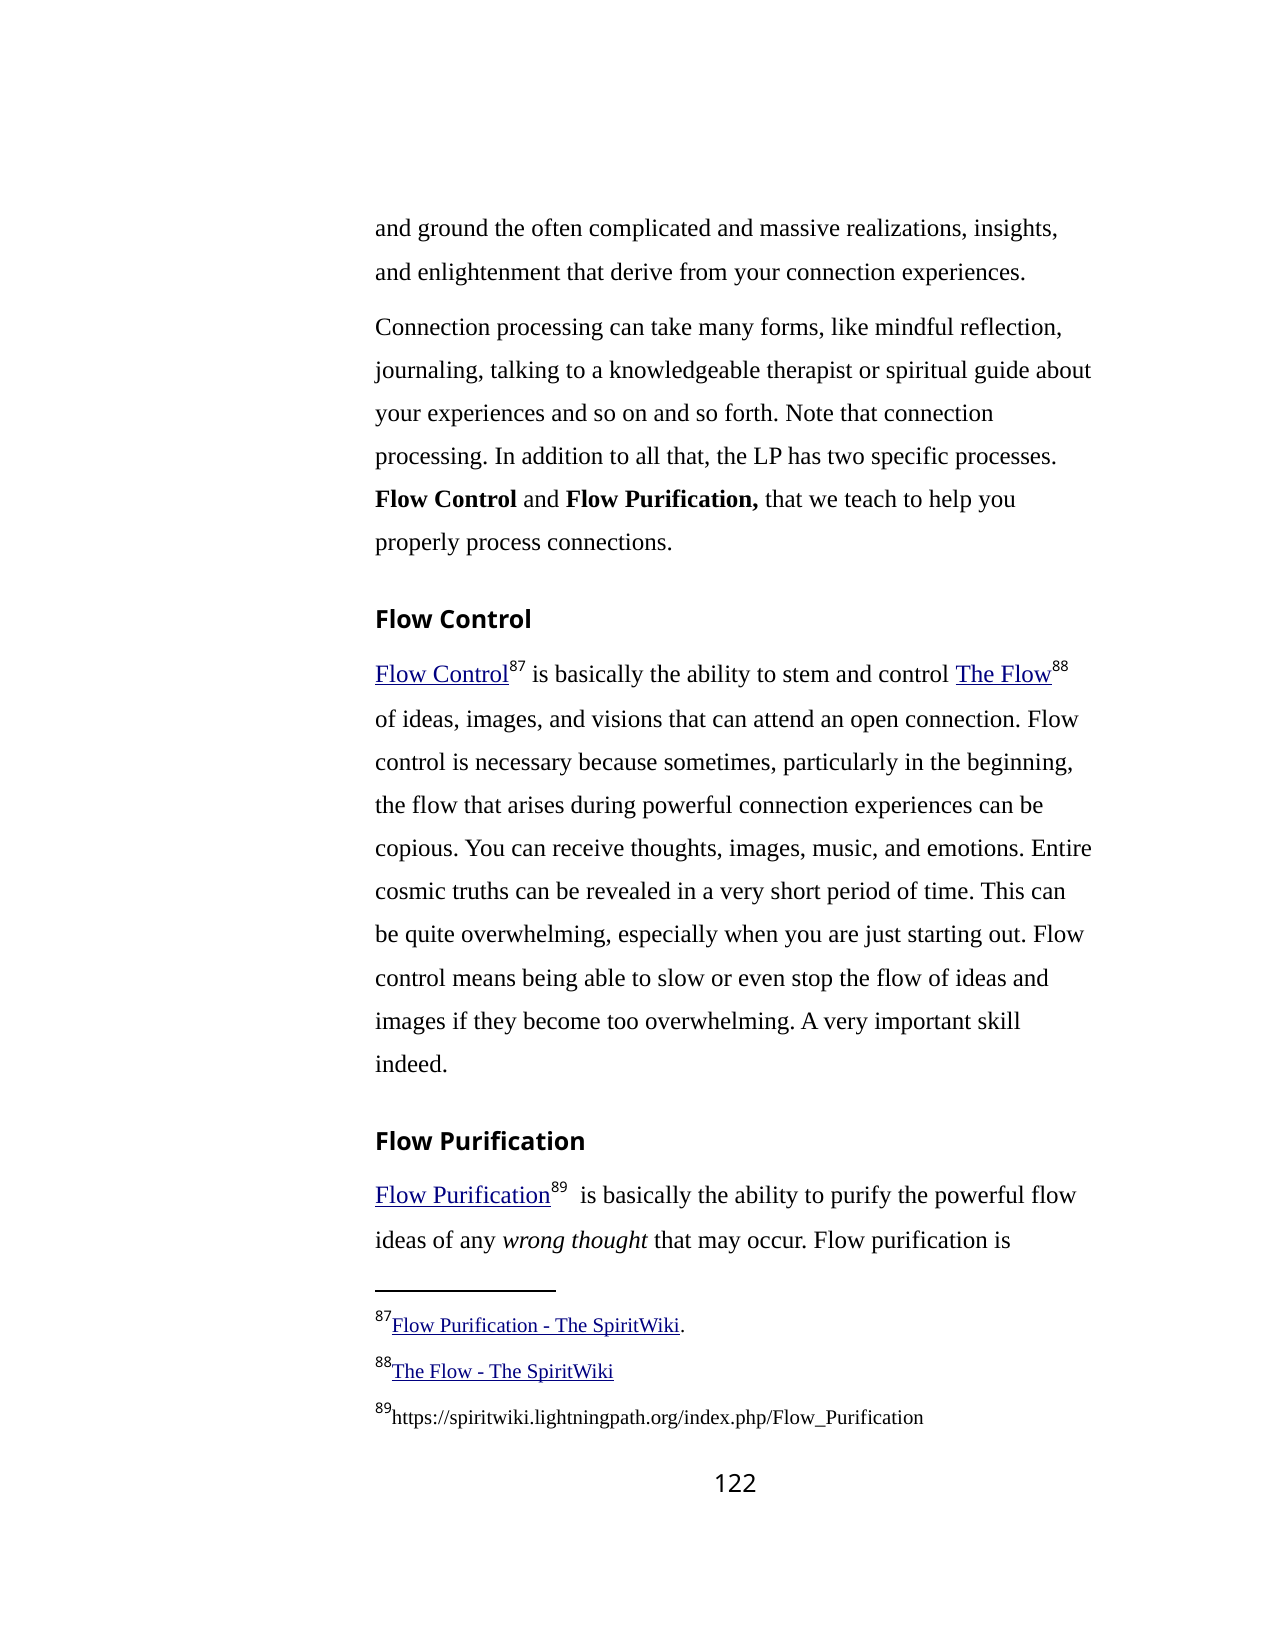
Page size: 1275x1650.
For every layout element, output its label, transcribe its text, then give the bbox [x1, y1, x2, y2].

text https://spiritwiki.lightningpath.org/index.php/Flow_Purification [375, 1398, 1095, 1432]
text Flow Purification - The SpiritWiki. [375, 1306, 1095, 1340]
text The Flow - The SpiritWiki [375, 1352, 1095, 1386]
text and ground the often complicated and massive realizations, insights, and enlightenment that derive from your connection experiences. [375, 213, 1095, 285]
text Flow Purification is basically the ability to purify the powerful flow ideas of any wrong thought that may occur. Flow purification is [375, 1177, 1095, 1254]
text Connection processing can take many forms, like mindful reflection, journaling, talking to a knowledgeable therapist or spiritual guide about your experiences and so on and so forth. Note that connection processing. In addition to all that, the LP has two specific processes. Flow Control and Flow Purification, that we teach to help you properly process connections. [375, 312, 1095, 556]
text Flow Control is basically the ability to stem and control The Flow of ideas, images, and visions that can attend an open connection. Flow control is necessary because sometimes, particularly in the beginning, the flow that arises during powerful connection experiences can be copious. You can receive thoughts, images, music, and emotions. Entire cosmic truths can be revealed in a very short period of time. This can be quite overwhelming, especially when you are just starting out. Flow control means being able to slow or even stop the flow of ideas and images if they become too overwhelming. A very important skill indeed. [375, 656, 1095, 1078]
subtitle Flow Control [375, 602, 1095, 636]
subtitle Flow Purification [375, 1123, 1095, 1158]
